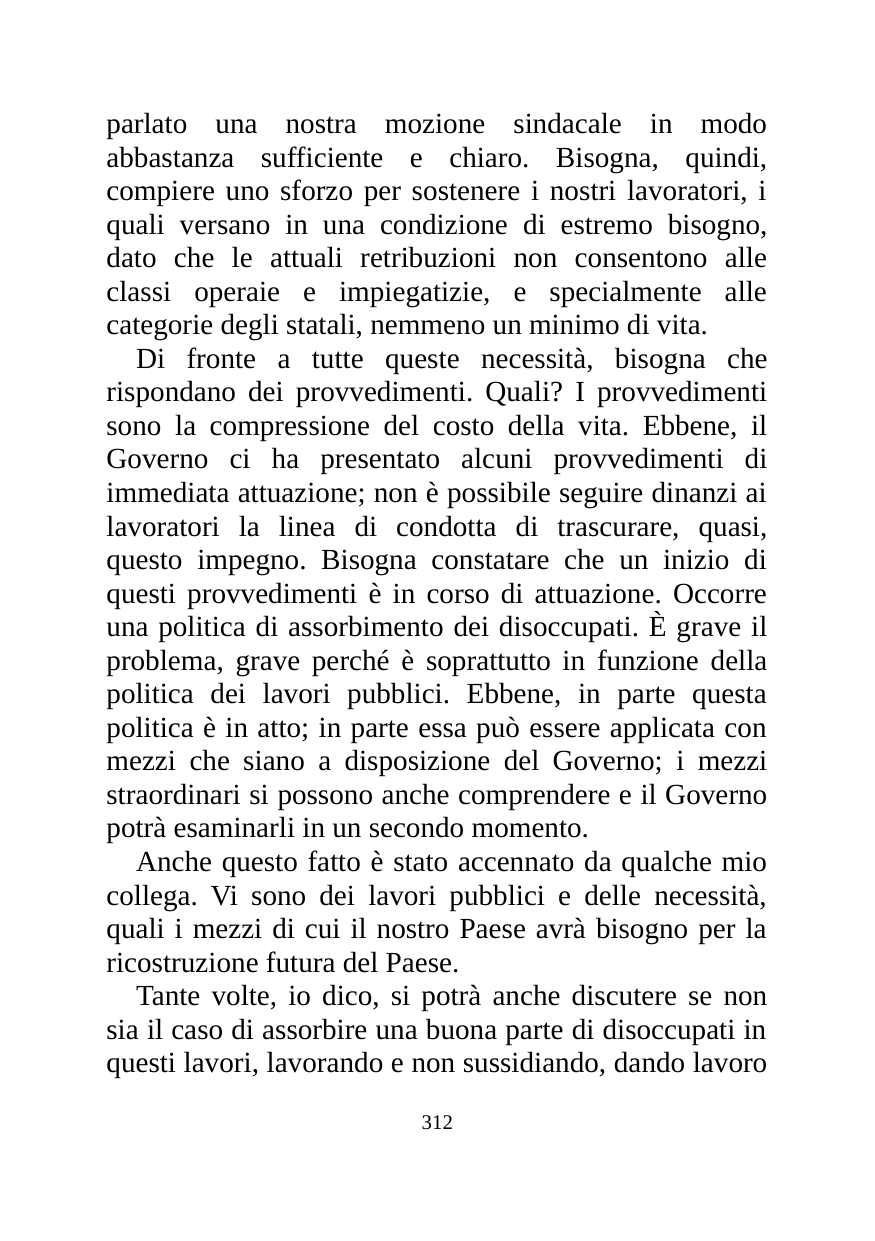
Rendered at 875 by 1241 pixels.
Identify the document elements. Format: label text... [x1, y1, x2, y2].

text Tante volte, io dico, si potrà anche discutere se non sia il caso di assorbire una buona parte di disoccupati in questi lavori, lavorando e non sussidiando, dando lavoro [106, 978, 768, 1079]
text Anche questo fatto è stato accennato da qualche mio collega. Vi sono dei lavori pubblici e delle necessità, quali i mezzi di cui il nostro Paese avrà bisogno per la ricostruzione futura del Paese. [106, 844, 768, 978]
text parlato una nostra mozione sindacale in modo abbastanza sufficiente e chiaro. Bisogna, quindi, compiere uno sforzo per sostenere i nostri lavoratori, i quali versano in una condizione di estremo bisogno, dato che le attuali retribuzioni non consentono alle classi operaie e impiegatizie, e specialmente alle categorie degli statali, nemmeno un minimo di vita. [106, 106, 768, 341]
text Di fronte a tutte queste necessità, bisogna che rispondano dei provvedimenti. Quali? I provvedimenti sono la compressione del costo della vita. Ebbene, il Governo ci ha presentato alcuni provvedimenti di immediata attuazione; non è possibile seguire dinanzi ai lavoratori la linea di condotta di trascurare, quasi, questo impegno. Bisogna constatare che un inizio di questi provvedimenti è in corso di attuazione. Occorre una politica di assorbimento dei disoccupati. È grave il problema, grave perché è soprattutto in funzione della politica dei lavori pubblici. Ebbene, in parte questa politica è in atto; in parte essa può essere applicata con mezzi che siano a disposizione del Governo; i mezzi straordinari si possono anche comprendere e il Governo potrà esaminarli in un secondo momento. [106, 341, 768, 844]
